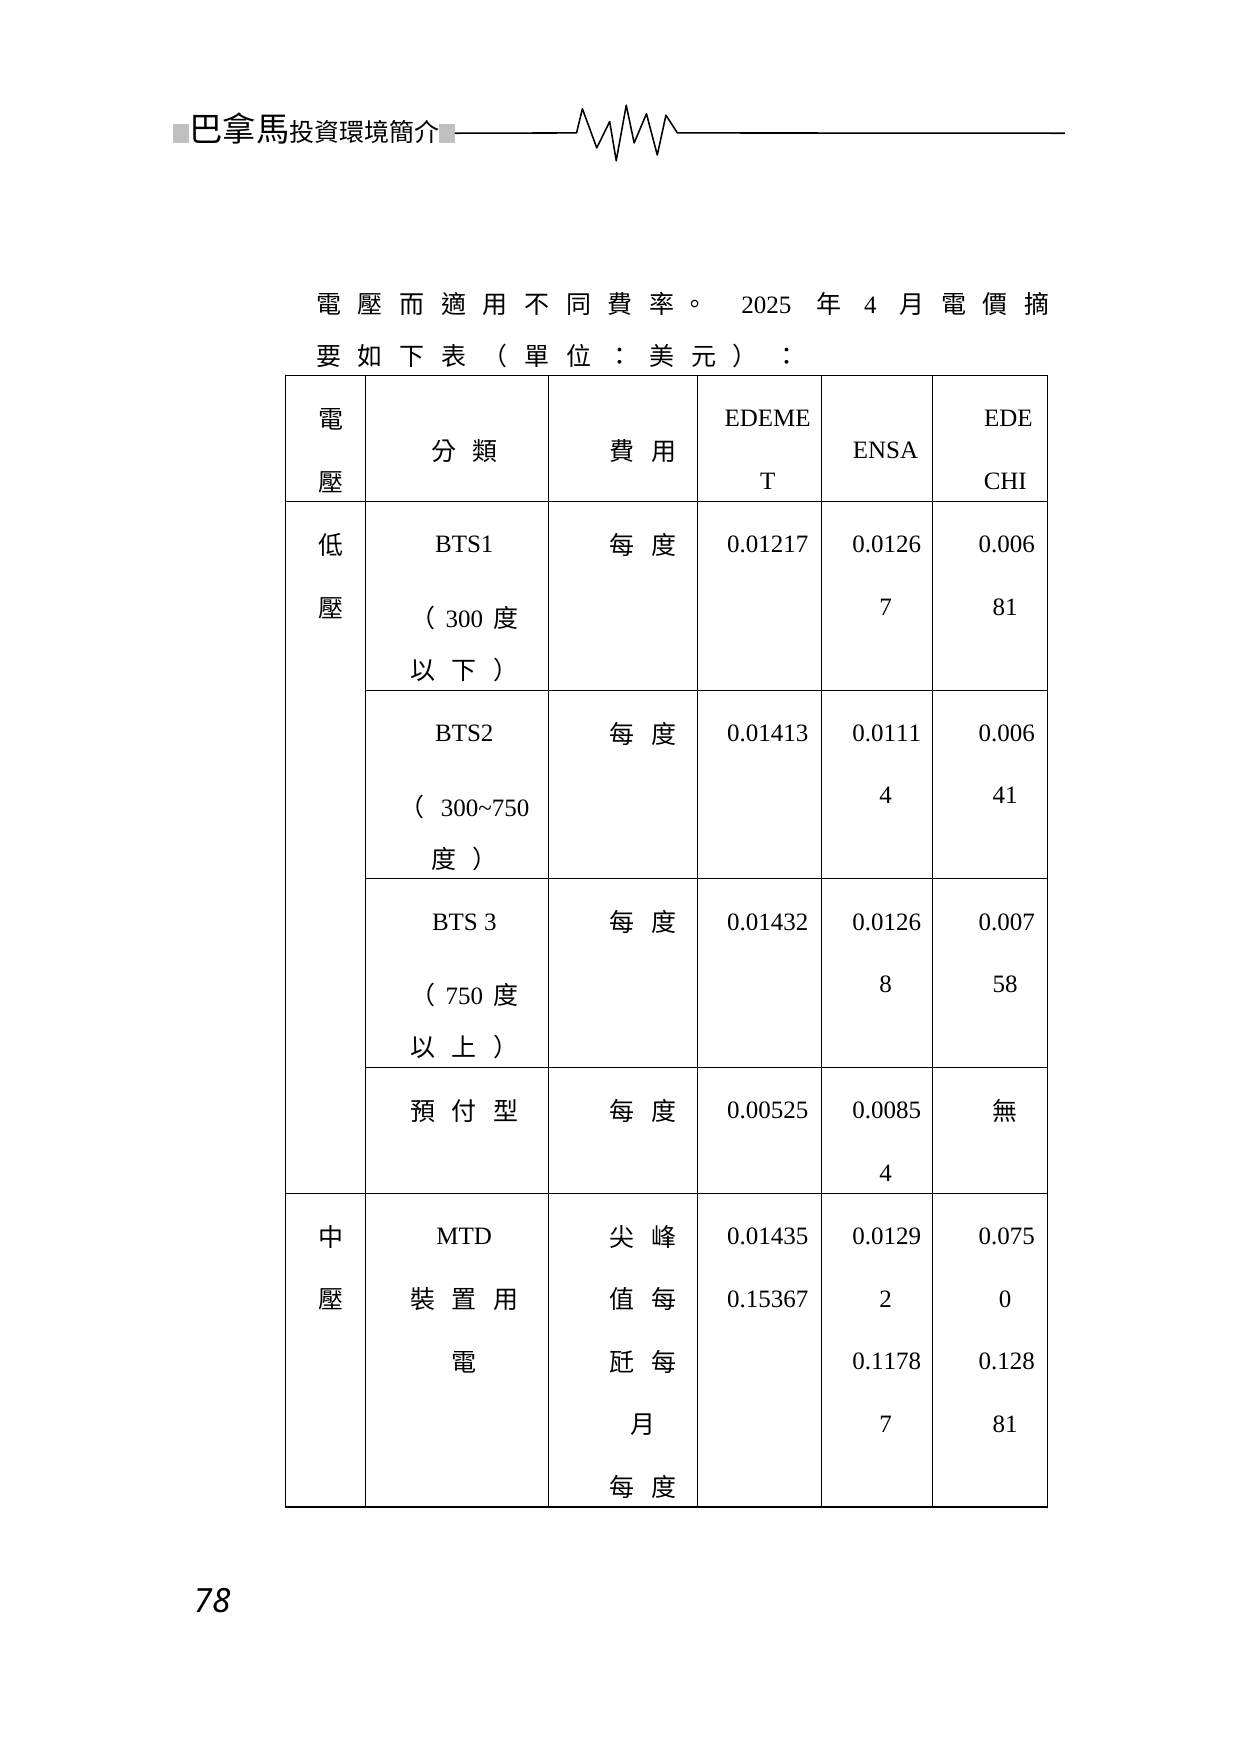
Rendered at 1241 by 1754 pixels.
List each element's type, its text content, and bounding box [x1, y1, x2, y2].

table_cell 每度 [549, 691, 697, 878]
table_header 分類 [366, 376, 548, 501]
table_cell 0.01268 [822, 879, 932, 1067]
table_cell 0.0750 0.12881 [933, 1194, 1047, 1506]
table_cell 0.00641 [933, 691, 1047, 878]
table_cell MTD 裝置用電 [366, 1194, 548, 1506]
table_cell 低壓 [286, 502, 365, 1193]
table_cell 0.01292 0.11787 [822, 1194, 932, 1506]
table_cell 0.01217 [698, 502, 821, 690]
table_cell 0.00681 [933, 502, 1047, 690]
table_cell BTS 3 （750度以上） [366, 879, 548, 1067]
table_cell 0.01413 [698, 691, 821, 878]
table_cell 每度 [549, 502, 697, 690]
table_header EDECHI [933, 376, 1047, 501]
table_header 費用 [549, 376, 697, 501]
table_header 電壓 [286, 376, 365, 501]
table_cell 0.01435 0.15367 [698, 1194, 821, 1506]
table_header EDEMET [698, 376, 821, 501]
table_cell BTS1 （300度以下） [366, 502, 548, 690]
table_cell 每度 [549, 879, 697, 1067]
table_header ENSA [822, 376, 932, 501]
text 電壓而適用不同費率。2025年4月電價摘要如下表（單位：美元）： [281, 250, 1058, 375]
table_cell 中壓 [286, 1194, 365, 1506]
table_cell 0.01267 [822, 502, 932, 690]
table_cell 無 [933, 1068, 1047, 1193]
table_cell 每度 [549, 1068, 697, 1193]
table_cell BTS2 （300~750度） [366, 691, 548, 878]
table_cell 0.00758 [933, 879, 1047, 1067]
table_cell 0.00854 [822, 1068, 932, 1193]
table_cell 0.00525 [698, 1068, 821, 1193]
table_cell 尖峰值每瓩每月 每度 [549, 1194, 697, 1506]
table_cell 0.01114 [822, 691, 932, 878]
table_cell 預付型 [366, 1068, 548, 1193]
table_cell 0.01432 [698, 879, 821, 1067]
